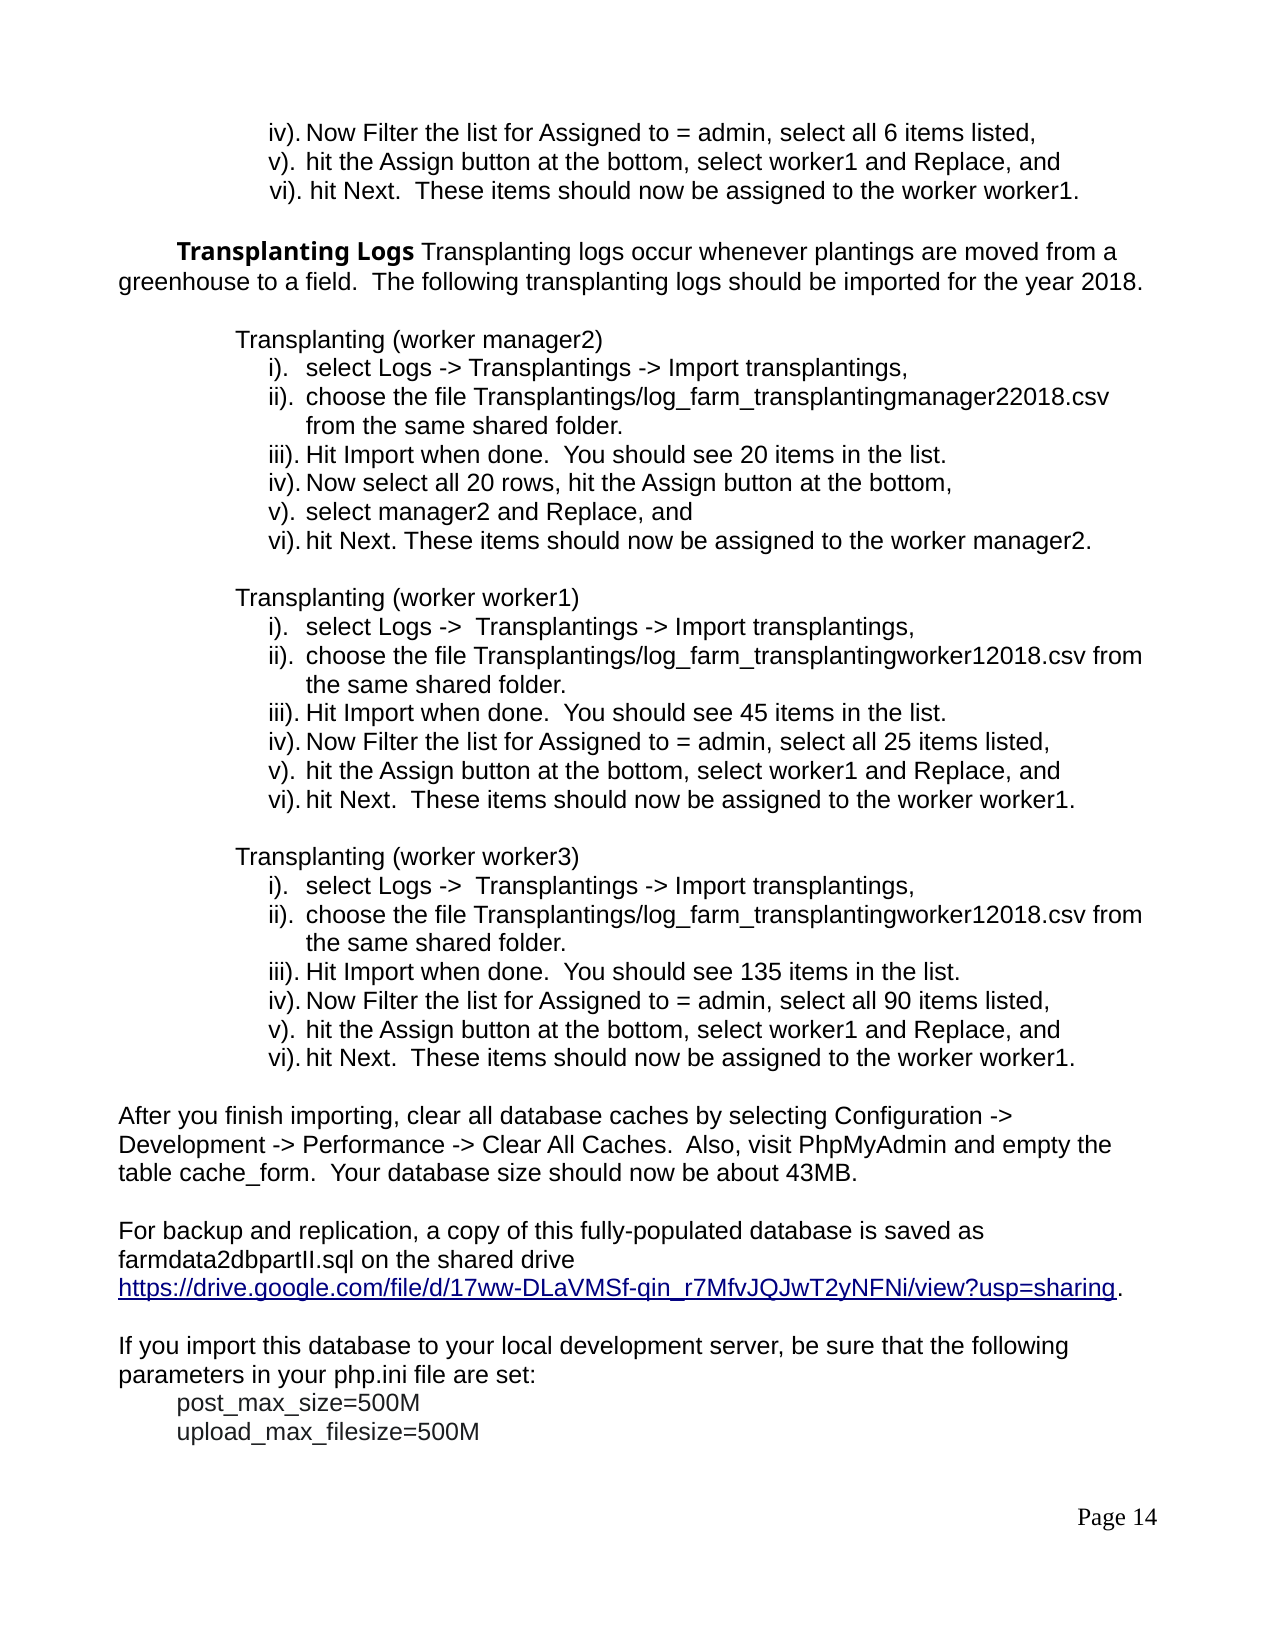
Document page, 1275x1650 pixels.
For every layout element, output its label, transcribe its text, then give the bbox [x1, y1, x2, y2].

text https://drive.google.com/file/d/17ww-DLaVMSf-qin_r7MfvJQJwT2yNFNi/view?usp=sharing. [118, 1273, 1157, 1302]
list Hit Import when done. You should see 45 items in the list. [268, 698, 1157, 727]
list Hit Import when done. You should see 20 items in the list. [268, 440, 1157, 468]
list Now Filter the list for Assigned to = admin, select all 90 items listed, [268, 986, 1157, 1015]
text Transplanting (worker manager2) [118, 325, 1157, 353]
list hit the Assign button at the bottom, select worker1 and Replace, and [268, 756, 1157, 785]
list choose the file Transplantings/log_farm_transplantingworker12018.csv from the same shared folder. [268, 641, 1157, 698]
text After you finish importing, clear all database caches by selecting Configuration -> Development -> Performance -> Clear All Caches. Also, visit PhpMyAdmin and empty the table cache_form. Your database size should now be about 43MB. [118, 1101, 1157, 1187]
text vi). hit Next. These items should now be assigned to the worker worker1. [118, 176, 1157, 204]
list hit the Assign button at the bottom, select worker1 and Replace, and [268, 1015, 1157, 1043]
list select Logs -> Transplantings -> Import transplantings, [268, 871, 1157, 900]
text upload_max_filesize=500M [118, 1417, 1157, 1446]
text Transplanting Logs Transplanting logs occur whenever plantings are moved from a greenhouse to a field. The following transplanting logs should be imported for the year 2018. [118, 233, 1157, 296]
list hit the Assign button at the bottom, select worker1 and Replace, and [268, 147, 1157, 176]
list choose the file Transplantings/log_farm_transplantingworker12018.csv from the same shared folder. [268, 900, 1157, 957]
list Now Filter the list for Assigned to = admin, select all 6 items listed, [268, 118, 1157, 147]
text Transplanting (worker worker3) [118, 842, 1157, 871]
text Transplanting (worker worker1) [118, 583, 1157, 612]
list Hit Import when done. You should see 135 items in the list. [268, 957, 1157, 986]
list hit Next. These items should now be assigned to the worker worker1. [268, 785, 1157, 813]
text post_max_size=500M [118, 1388, 1157, 1417]
list select manager2 and Replace, and [268, 497, 1157, 526]
text For backup and replication, a copy of this fully-populated database is saved as farmdata2dbpartII.sql on the shared drive [118, 1216, 1157, 1273]
list choose the file Transplantings/log_farm_transplantingmanager22018.csv from the same shared folder. [268, 382, 1157, 440]
list select Logs -> Transplantings -> Import transplantings, [268, 612, 1157, 641]
list select Logs -> Transplantings -> Import transplantings, [268, 353, 1157, 382]
list Now Filter the list for Assigned to = admin, select all 25 items listed, [268, 727, 1157, 756]
list hit Next. These items should now be assigned to the worker manager2. [268, 526, 1157, 555]
list hit Next. These items should now be assigned to the worker worker1. [268, 1043, 1157, 1072]
text If you import this database to your local development server, be sure that the following parameters in your php.ini file are set: [118, 1331, 1157, 1388]
list Now select all 20 rows, hit the Assign button at the bottom, [268, 468, 1157, 497]
